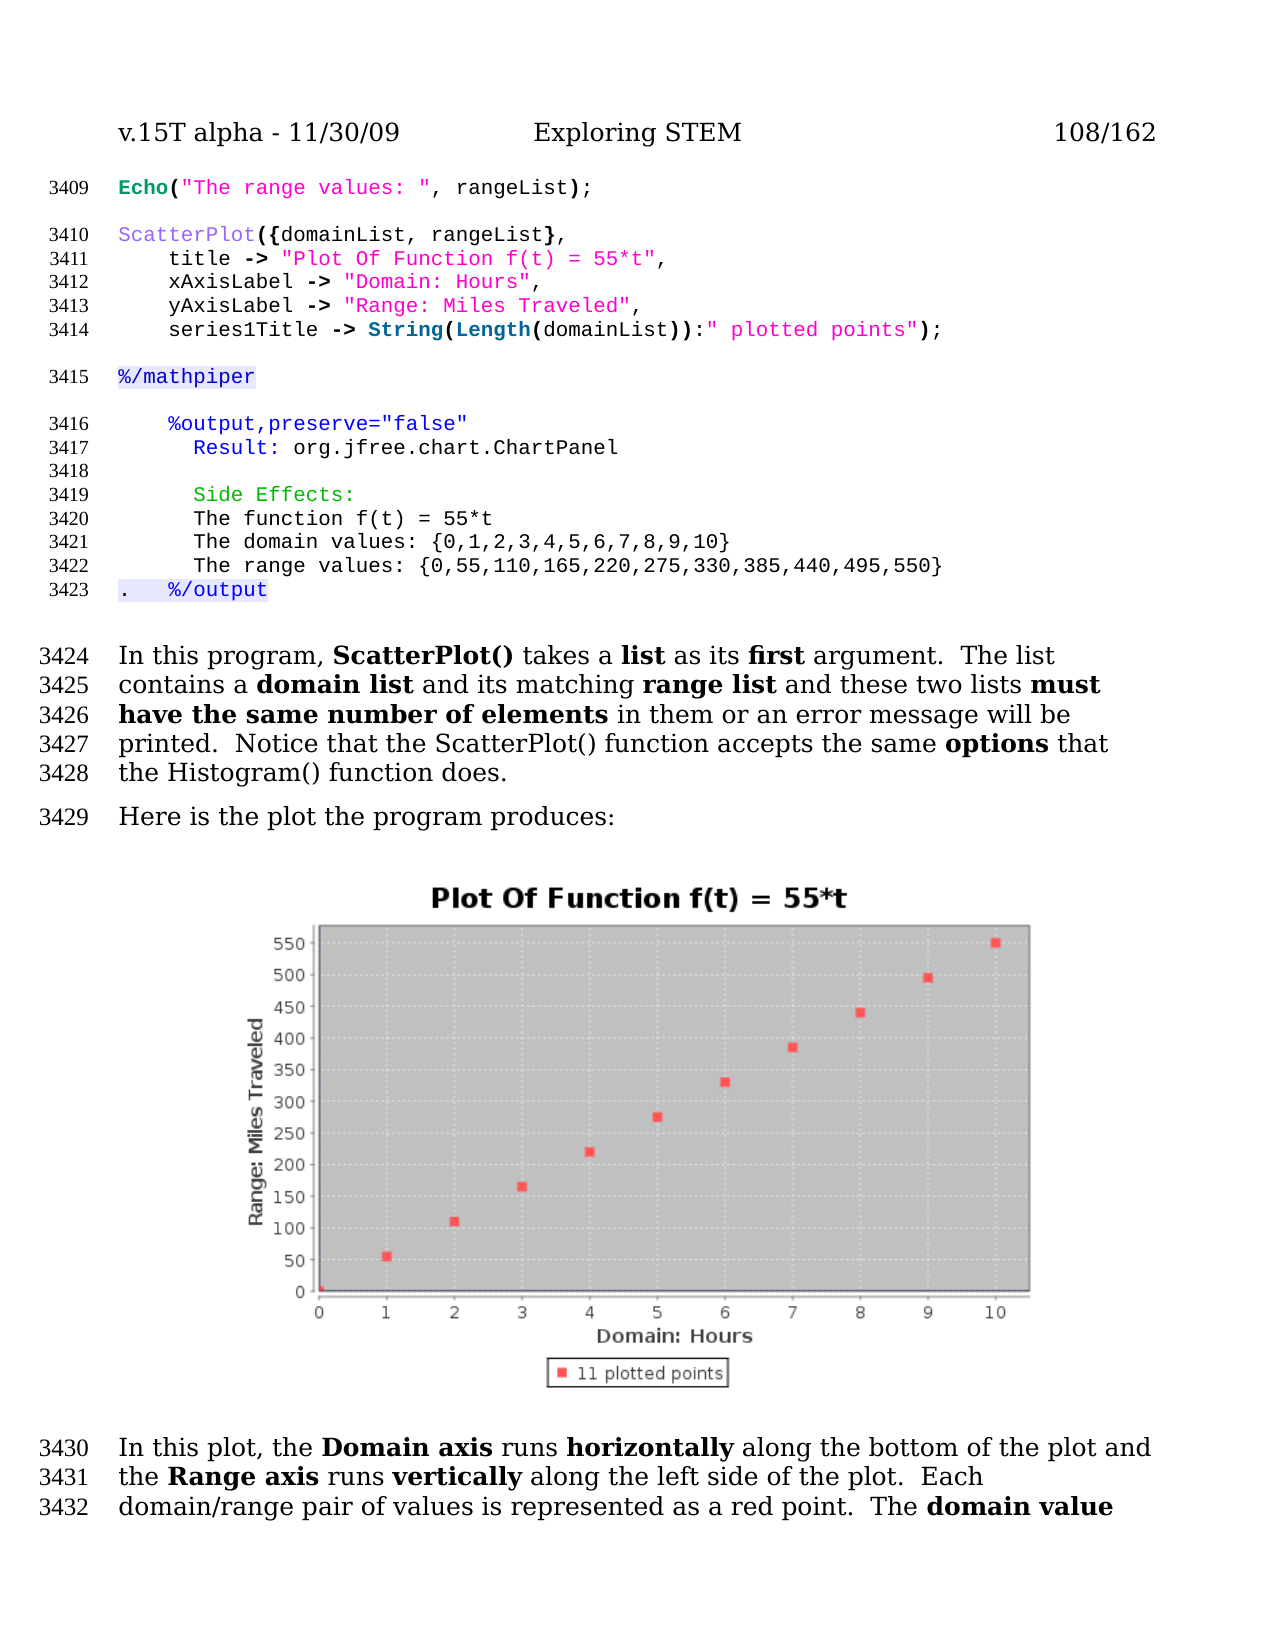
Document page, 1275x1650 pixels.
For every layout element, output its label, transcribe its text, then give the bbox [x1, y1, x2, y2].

text Here is the plot the program produces: [118, 802, 1157, 832]
text xAxisLabel -> "Domain: Hours", [118, 271, 1157, 295]
text . %/output [118, 579, 1157, 602]
text ScatterPlot({domainList, rangeList}, [118, 224, 1157, 248]
text The range values: {0,55,110,165,220,275,330,385,440,495,550} [118, 555, 1157, 579]
text title -> "Plot Of Function f(t) = 55*t", [118, 248, 1157, 271]
text %/mathpiper [118, 366, 1157, 389]
text Result: org.jfree.chart.ChartPanel [118, 437, 1157, 461]
text series1Title -> String(Length(domainList)):" plotted points"); [118, 319, 1157, 342]
text Side Effects: [118, 484, 1157, 508]
text yAxisLabel -> "Range: Miles Traveled", [118, 295, 1157, 319]
picture [230, 881, 1046, 1389]
text The domain values: {0,1,2,3,4,5,6,7,8,9,10} [118, 531, 1157, 555]
text %output,preserve="false" [118, 413, 1157, 437]
text Echo("The range values: ", rangeList); [118, 177, 1157, 200]
text In this plot, the Domain axis runs horizontally along the bottom of the plot and the Range axis runs vertically along the left side of the plot. Each domain/range pair of values is represented as a red point. The domain value [118, 1433, 1157, 1521]
text The function f(t) = 55*t [118, 508, 1157, 531]
text In this program, ScatterPlot() takes a list as its first argument. The list contains a domain list and its matching range list and these two lists must have the same number of elements in them or an error message will be printed. Notice that the ScatterPlot() function accepts the same options that the Histogram() function does. [118, 641, 1157, 787]
